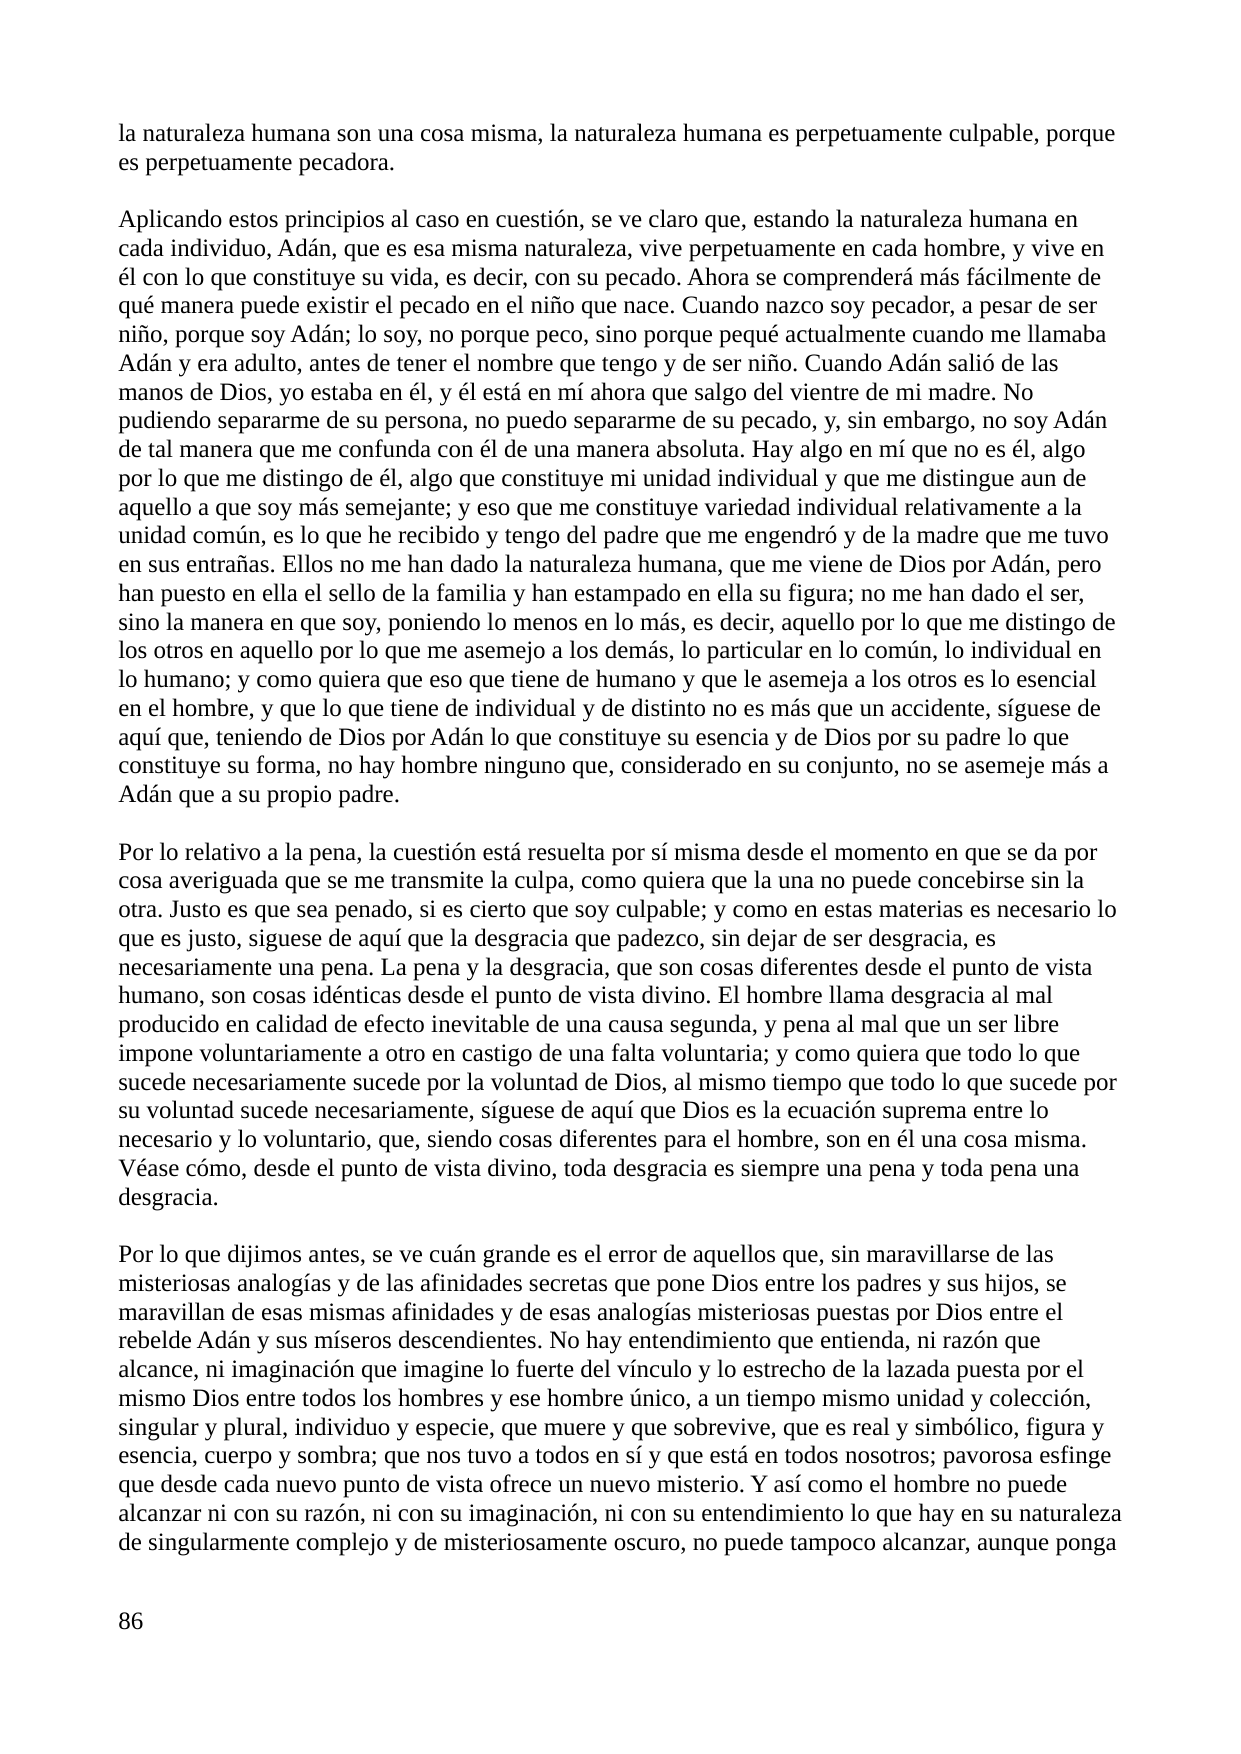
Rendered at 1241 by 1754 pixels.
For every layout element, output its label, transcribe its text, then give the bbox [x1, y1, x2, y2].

text Aplicando estos principios al caso en cuestión, se ve claro que, estando la naturaleza humana en cada individuo, Adán, que es esa misma naturaleza, vive perpetuamente en cada hombre, y vive en él con lo que constituye su vida, es decir, con su pecado. Ahora se comprenderá más fácilmente de qué manera puede existir el pecado en el niño que nace. Cuando nazco soy pecador, a pesar de ser niño, porque soy Adán; lo soy, no porque peco, sino porque pequé actualmente cuando me llamaba Adán y era adulto, antes de tener el nombre que tengo y de ser niño. Cuando Adán salió de las manos de Dios, yo estaba en él, y él está en mí ahora que salgo del vientre de mi madre. No pudiendo separarme de su persona, no puedo separarme de su pecado, y, sin embargo, no soy Adán de tal manera que me confunda con él de una manera absoluta. Hay algo en mí que no es él, algo por lo que me distingo de él, algo que constituye mi unidad individual y que me distingue aun de aquello a que soy más semejante; y eso que me constituye variedad individual relativamente a la unidad común, es lo que he recibido y tengo del padre que me engendró y de la madre que me tuvo en sus entrañas. Ellos no me han dado la naturaleza humana, que me viene de Dios por Adán, pero han puesto en ella el sello de la familia y han estampado en ella su figura; no me han dado el ser, sino la manera en que soy, poniendo lo menos en lo más, es decir, aquello por lo que me distingo de los otros en aquello por lo que me asemejo a los demás, lo particular en lo común, lo individual en lo humano; y como quiera que eso que tiene de humano y que le asemeja a los otros es lo esencial en el hombre, y que lo que tiene de individual y de distinto no es más que un accidente, síguese de aquí que, teniendo de Dios por Adán lo que constituye su esencia y de Dios por su padre lo que constituye su forma, no hay hombre ninguno que, considerado en su conjunto, no se asemeje más a Adán que a su propio padre. [118, 204, 1122, 808]
text la naturaleza humana son una cosa misma, la naturaleza humana es perpetuamente culpable, porque es perpetuamente pecadora. [118, 118, 1122, 176]
text Por lo relativo a la pena, la cuestión está resuelta por sí misma desde el momento en que se da por cosa averiguada que se me transmite la culpa, como quiera que la una no puede concebirse sin la otra. Justo es que sea penado, si es cierto que soy culpable; y como en estas materias es necesario lo que es justo, siguese de aquí que la desgracia que padezco, sin dejar de ser desgracia, es necesariamente una pena. La pena y la desgracia, que son cosas diferentes desde el punto de vista humano, son cosas idénticas desde el punto de vista divino. El hombre llama desgracia al mal producido en calidad de efecto inevitable de una causa segunda, y pena al mal que un ser libre impone voluntariamente a otro en castigo de una falta voluntaria; y como quiera que todo lo que sucede necesariamente sucede por la voluntad de Dios, al mismo tiempo que todo lo que sucede por su voluntad sucede necesariamente, síguese de aquí que Dios es la ecuación suprema entre lo necesario y lo voluntario, que, siendo cosas diferentes para el hombre, son en él una cosa misma. Véase cómo, desde el punto de vista divino, toda desgracia es siempre una pena y toda pena una desgracia. [118, 837, 1122, 1211]
text Por lo que dijimos antes, se ve cuán grande es el error de aquellos que, sin maravillarse de las misteriosas analogías y de las afinidades secretas que pone Dios entre los padres y sus hijos, se maravillan de esas mismas afinidades y de esas analogías misteriosas puestas por Dios entre el rebelde Adán y sus míseros descendientes. No hay entendimiento que entienda, ni razón que alcance, ni imaginación que imagine lo fuerte del vínculo y lo estrecho de la lazada puesta por el mismo Dios entre todos los hombres y ese hombre único, a un tiempo mismo unidad y colección, singular y plural, individuo y especie, que muere y que sobrevive, que es real y simbólico, figura y esencia, cuerpo y sombra; que nos tuvo a todos en sí y que está en todos nosotros; pavorosa esfinge que desde cada nuevo punto de vista ofrece un nuevo misterio. Y así como el hombre no puede alcanzar ni con su razón, ni con su imaginación, ni con su entendimiento lo que hay en su naturaleza de singularmente complejo y de misteriosamente oscuro, no puede tampoco alcanzar, aunque ponga [118, 1239, 1122, 1556]
